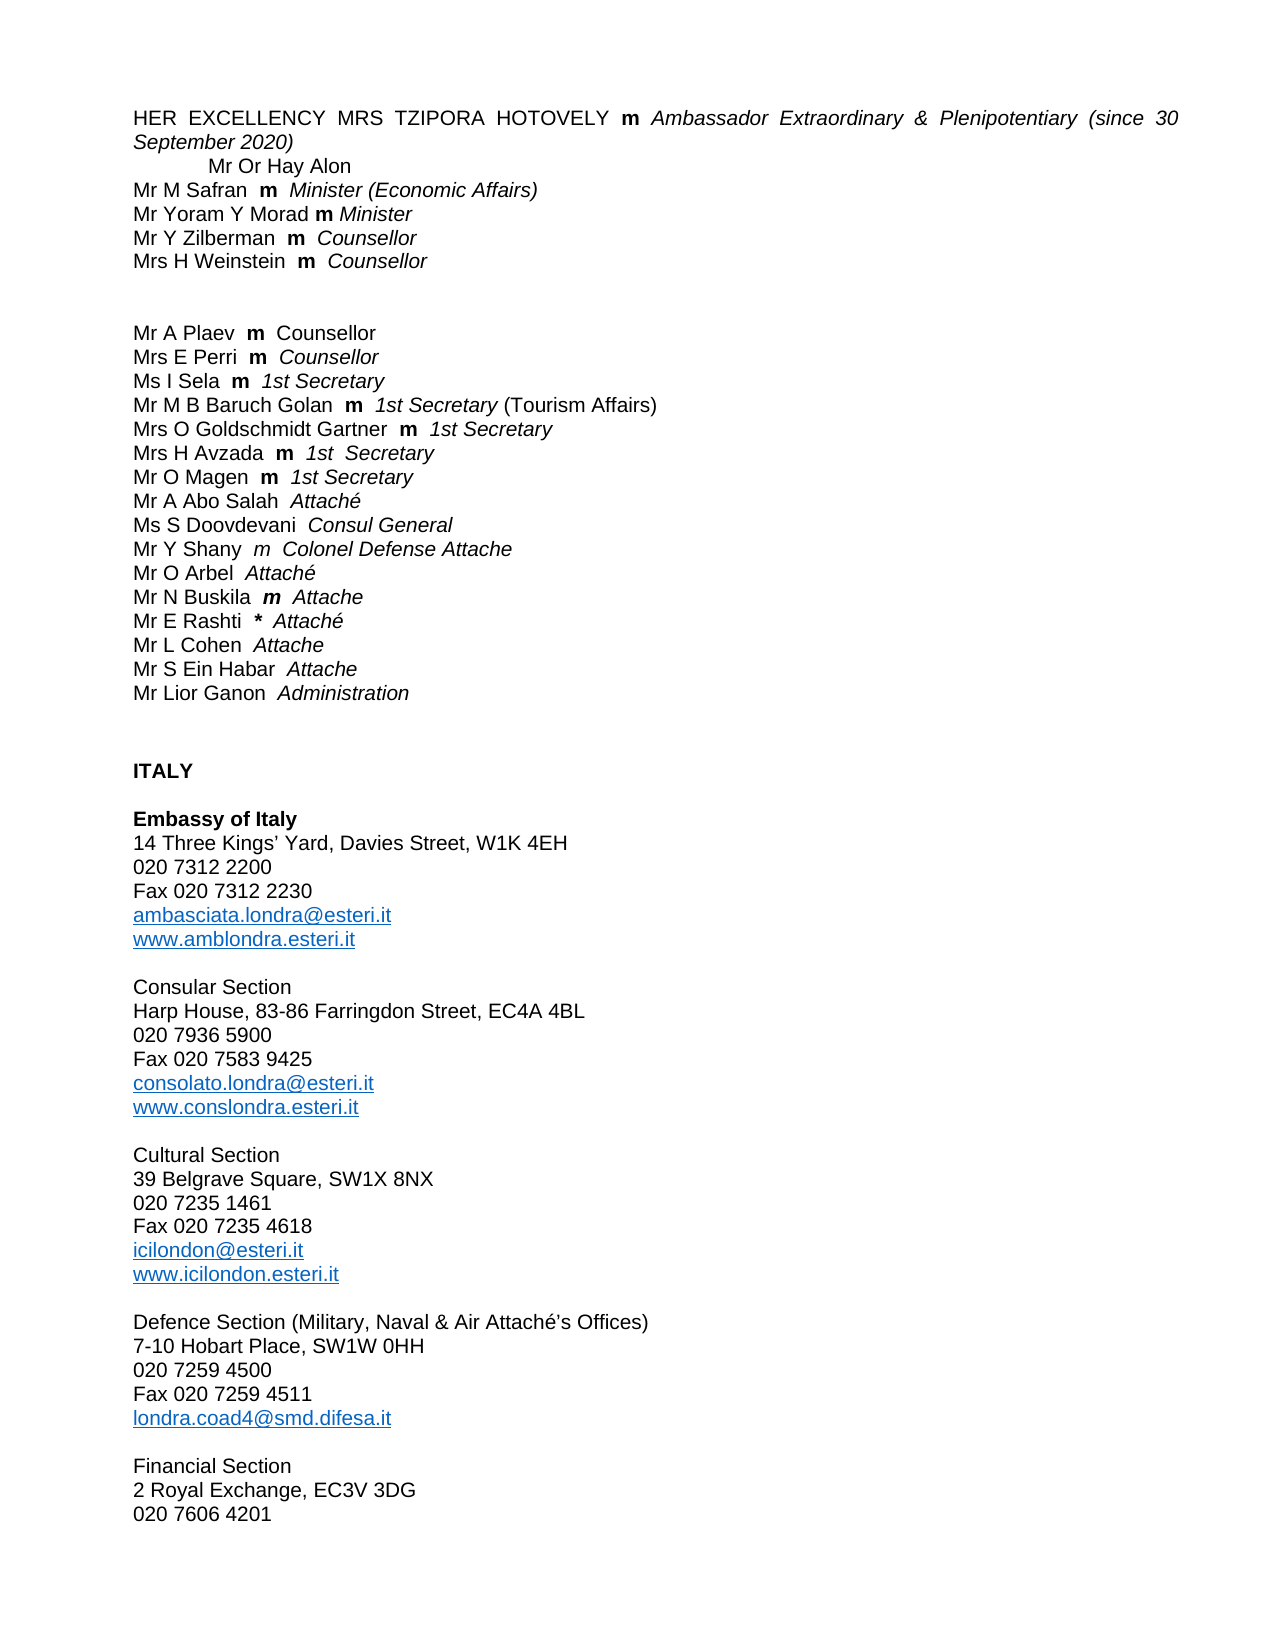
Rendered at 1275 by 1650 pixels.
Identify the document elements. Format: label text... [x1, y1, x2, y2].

text 020 7312 2200 [133, 855, 1181, 879]
text londra.coad4@smd.difesa.it [133, 1406, 1181, 1430]
text Fax 020 7312 2230 [133, 879, 1181, 903]
text Mr E Rashti * Attaché [133, 609, 1181, 633]
text www.conslondra.esteri.it [133, 1094, 1181, 1118]
text Harp House, 83-86 Farringdon Street, EC4A 4BL [133, 999, 1181, 1023]
text Mrs E Perri m Counsellor [133, 345, 1181, 369]
text 2 Royal Exchange, EC3V 3DG [133, 1478, 1181, 1502]
text Ms I Sela m 1st Secretary [133, 369, 1181, 393]
text Fax 020 7235 4618 [133, 1214, 1181, 1238]
text Mr O Arbel Attaché [133, 561, 1181, 585]
text Mr N Buskila m Attache [133, 585, 1181, 609]
text Mrs O Goldschmidt Gartner m 1st Secretary [133, 417, 1181, 441]
text www.icilondon.esteri.it [133, 1262, 1181, 1286]
text Defence Section (Military, Naval & Air Attaché’s Offices) [133, 1310, 1181, 1334]
text consolato.londra@esteri.it [133, 1071, 1181, 1094]
text Fax 020 7259 4511 [133, 1382, 1181, 1406]
text Mr O Magen m 1st Secretary [133, 465, 1181, 489]
text Mr A Plaev m Counsellor [133, 321, 1181, 345]
text 7-10 Hobart Place, SW1W 0HH [133, 1334, 1181, 1358]
text 020 7235 1461 [133, 1190, 1181, 1214]
text Mr M Safran m Minister (Economic Affairs) [133, 177, 1181, 201]
text Mr Y Shany m Colonel Defense Attache [133, 537, 1181, 561]
text Mr L Cohen Attache [133, 633, 1181, 657]
text Fax 020 7583 9425 [133, 1047, 1181, 1071]
text Embassy of Italy [133, 807, 1181, 831]
text 14 Three Kings’ Yard, Davies Street, W1K 4EH [133, 831, 1181, 855]
text Mr Or Hay Alon [133, 153, 1181, 177]
text HER EXCELLENCY MRS TZIPORA HOTOVELY m Ambassador Extraordinary & Plenipotentiary (since 30 September 2020) [133, 106, 1181, 153]
text Mr Y Zilberman m Counsellor [133, 225, 1181, 249]
text Financial Section [133, 1454, 1181, 1478]
text Mr S Ein Habar Attache [133, 657, 1181, 681]
text 020 7259 4500 [133, 1358, 1181, 1382]
text Mrs H Weinstein m Counsellor [133, 249, 1181, 273]
text Mr Lior Ganon Administration [133, 681, 1181, 704]
text ambasciata.londra@esteri.it [133, 903, 1181, 927]
text Ms S Doovdevani Consul General [133, 513, 1181, 537]
text Mr A Abo Salah Attaché [133, 489, 1181, 513]
text Cultural Section [133, 1142, 1181, 1166]
text Mrs H Avzada m 1st Secretary [133, 441, 1181, 465]
text ITALY [133, 759, 1181, 783]
text Mr Yoram Y Morad m Minister [133, 201, 1181, 225]
text 39 Belgrave Square, SW1X 8NX [133, 1166, 1181, 1190]
text icilondon@esteri.it [133, 1238, 1181, 1262]
text 020 7606 4201 [133, 1502, 1181, 1526]
text Consular Section [133, 975, 1181, 999]
text 020 7936 5900 [133, 1023, 1181, 1047]
text www.amblondra.esteri.it [133, 927, 1181, 951]
text Mr M B Baruch Golan m 1st Secretary (Tourism Affairs) [133, 393, 1181, 417]
